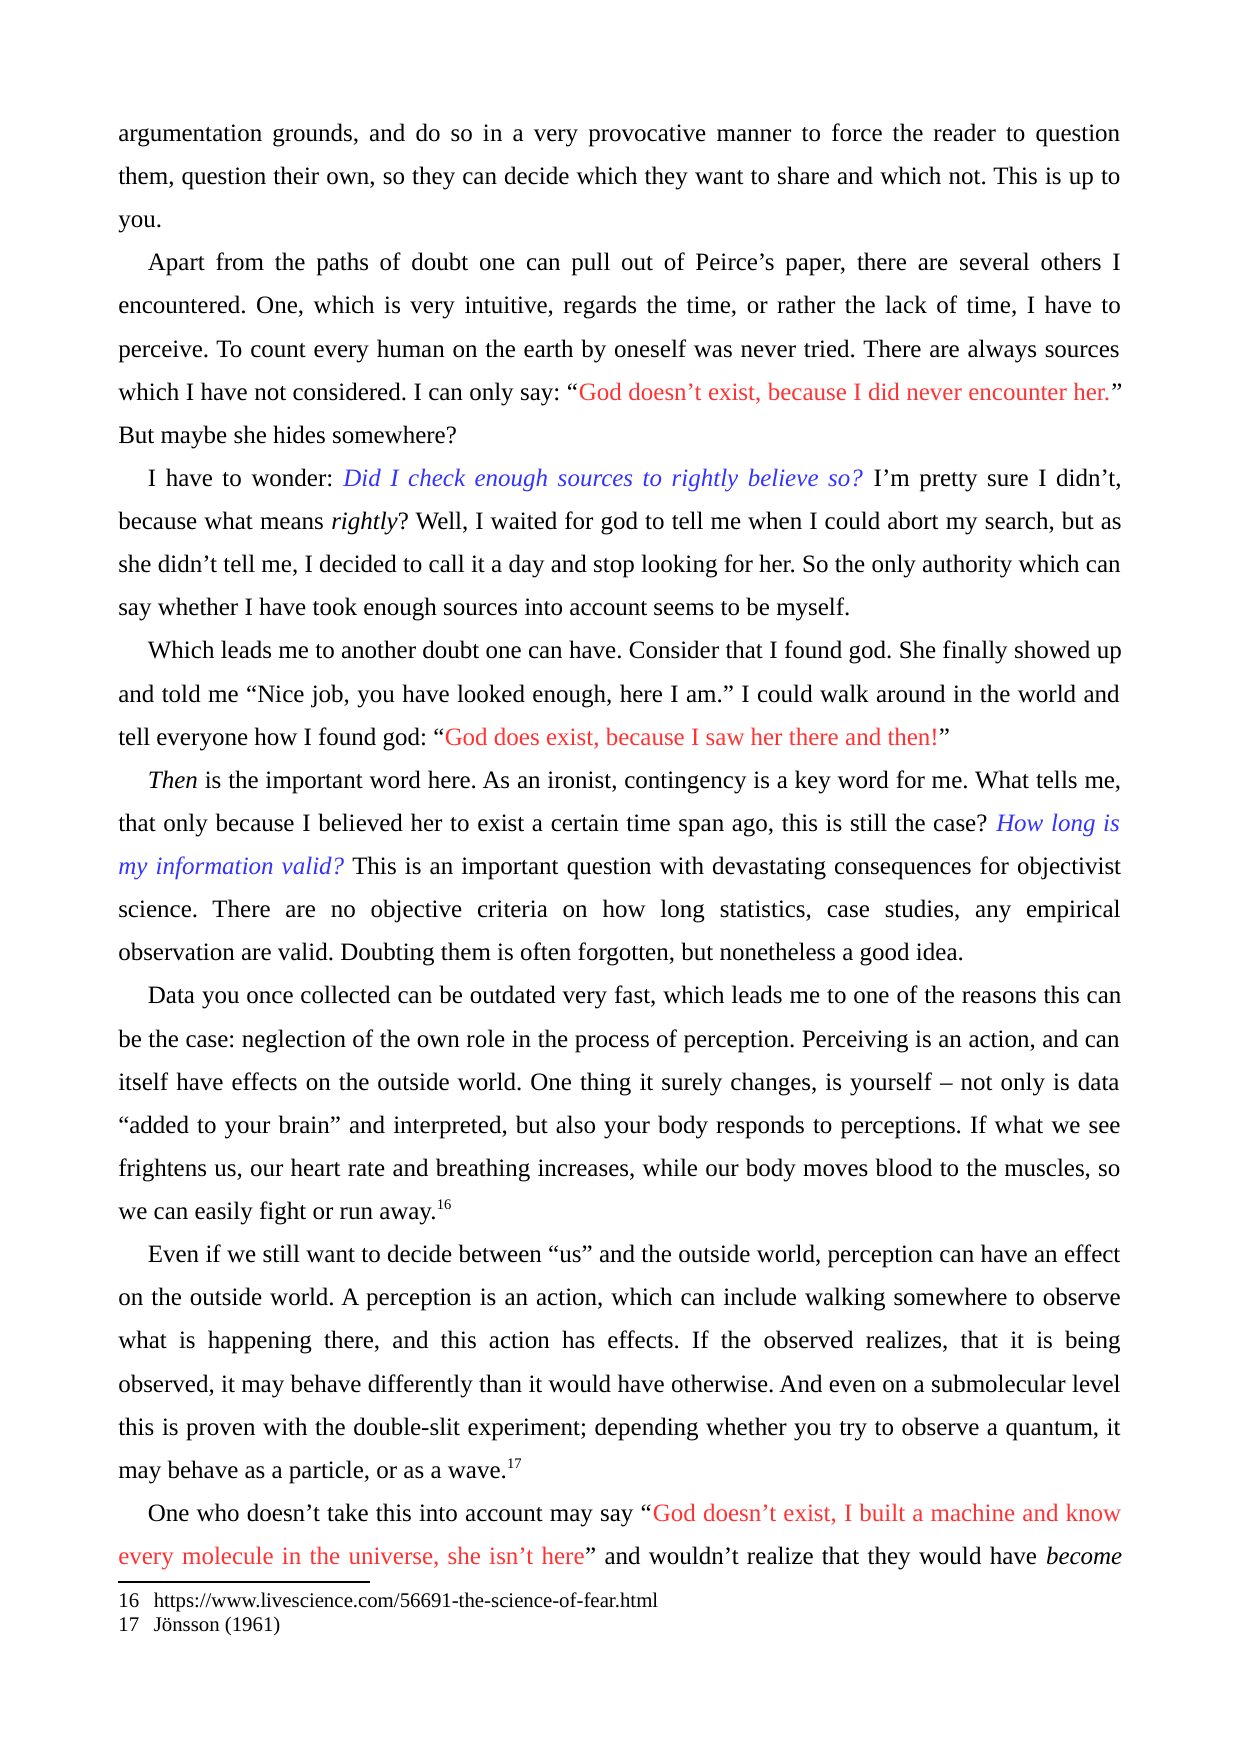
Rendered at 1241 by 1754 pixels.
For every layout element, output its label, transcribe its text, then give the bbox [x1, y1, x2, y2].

text Even if we still want to decide between “us” and the outside world, perception can have an effect on the outside world. A perception is an action, which can include walking somewhere to observe what is happening there, and this action has effects. If the observed realizes, that it is being observed, it may behave differently than it would have otherwise. And even on a submolecular level this is proven with the double-slit experiment; depending whether you try to observe a quantum, it may behave as a particle, or as a wave. [118, 1239, 1122, 1484]
text Which leads me to another doubt one can have. Consider that I found god. She finally showed up and told me “Nice job, you have looked enough, here I am.” I could walk around in the world and tell everyone how I found god: “God does exist, because I saw her there and then!” [118, 636, 1122, 751]
text Jönsson (1961) [118, 1612, 1122, 1636]
text One who doesn’t take this into account may say “God doesn’t exist, I built a machine and know every molecule in the universe, she isn’t here” and wouldn’t realize that they would have become [118, 1498, 1122, 1570]
text Apart from the paths of doubt one can pull out of Peirce’s paper, there are several others I encountered. One, which is very intuitive, regards the time, or rather the lack of time, I have to perceive. To count every human on the earth by oneself was never tried. There are always sources which I have not considered. I can only say: “God doesn’t exist, because I did never encounter her.” But maybe she hides somewhere? [118, 247, 1122, 449]
text Data you once collected can be outdated very fast, which leads me to one of the reasons this can be the case: neglection of the own role in the process of perception. Perceiving is an action, and can itself have effects on the outside world. One thing it surely changes, is yourself – not only is data “added to your brain” and interpreted, but also your body responds to perceptions. If what we see frightens us, our heart rate and breathing increases, while our body moves blood to the muscles, so we can easily fight or run away. [118, 981, 1122, 1225]
text Then is the important word here. As an ironist, contingency is a key word for me. What tells me, that only because I believed her to exist a certain time span ago, this is still the case? How long is my information valid? This is an important question with devastating consequences for objectivist science. There are no objective criteria on how long statistics, case studies, any empirical observation are valid. Doubting them is often forgotten, but nonetheless a good idea. [118, 765, 1122, 966]
text https://www.livescience.com/56691-the-science-of-fear.html [118, 1588, 1122, 1612]
text argumentation grounds, and do so in a very provocative manner to force the reader to question them, question their own, so they can decide which they want to share and which not. This is up to you. [118, 118, 1122, 233]
text I have to wonder: Did I check enough sources to rightly believe so? I’m pretty sure I didn’t, because what means rightly? Well, I waited for god to tell me when I could abort my search, but as she didn’t tell me, I decided to call it a day and stop looking for her. So the only authority which can say whether I have took enough sources into account seems to be myself. [118, 463, 1122, 621]
